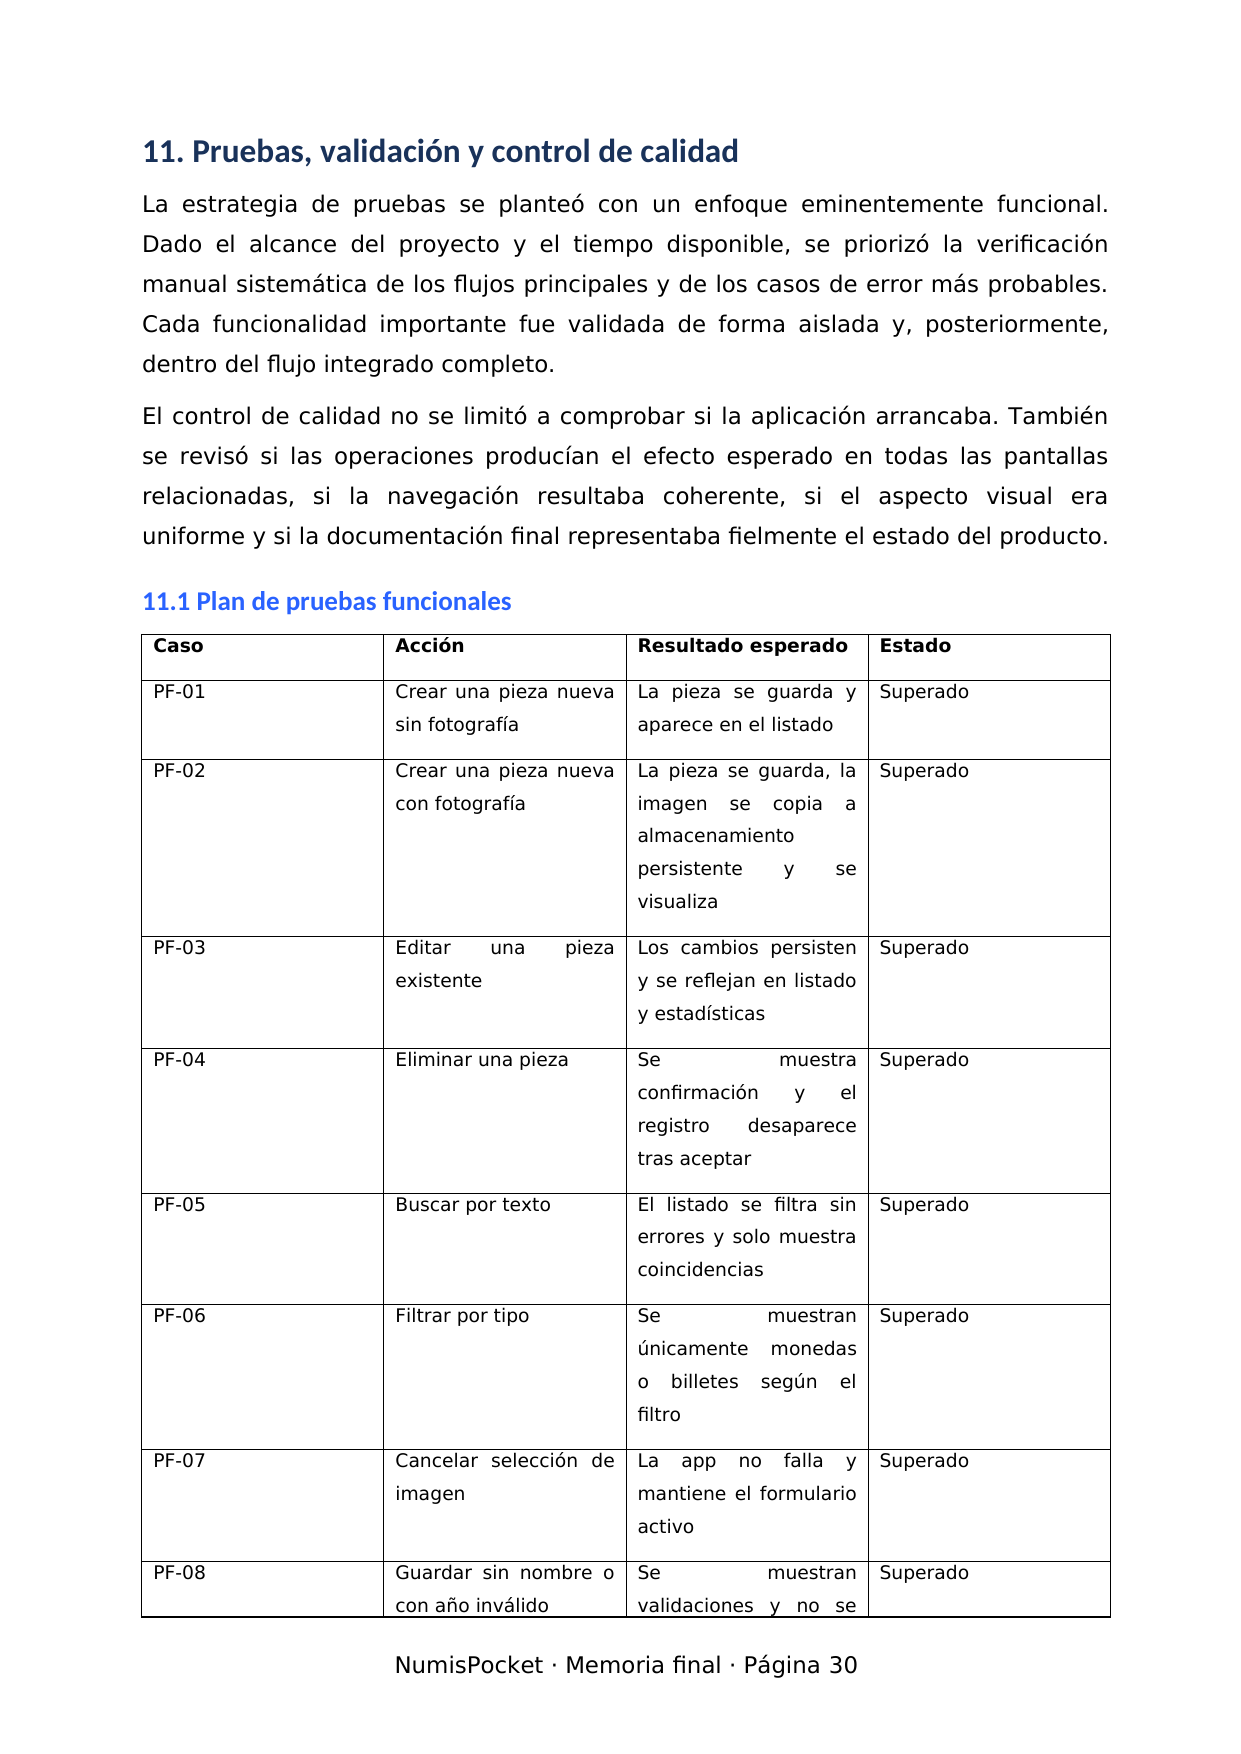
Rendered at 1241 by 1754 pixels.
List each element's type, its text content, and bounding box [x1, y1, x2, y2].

table_cell La pieza se guarda y aparece en el listado [627, 681, 868, 759]
table_cell El listado se filtra sin errores y solo muestra coincidencias [627, 1194, 868, 1304]
table_cell Crear una pieza nueva con fotografía [384, 760, 626, 936]
table_cell PF-03 [142, 937, 383, 1048]
table_cell PF-06 [142, 1305, 383, 1449]
table_cell Superado [869, 760, 1110, 936]
table_cell La pieza se guarda, la imagen se copia a almacenamiento persistente y se visualiza [627, 760, 868, 936]
table_cell PF-07 [142, 1450, 383, 1561]
table_cell Buscar por texto [384, 1194, 626, 1304]
table_cell PF-02 [142, 760, 383, 936]
table_cell La app no falla y mantiene el formulario activo [627, 1450, 868, 1561]
table_cell Los cambios persisten y se reflejan en listado y estadísticas [627, 937, 868, 1048]
table_cell Crear una pieza nueva sin fotografía [384, 681, 626, 759]
table_header Resultado esperado [627, 635, 868, 680]
table_cell Superado [869, 1194, 1110, 1304]
table_cell Guardar sin nombre o con año inválido [384, 1562, 626, 1616]
table_cell Superado [869, 1305, 1110, 1449]
table_cell Cancelar selección de imagen [384, 1450, 626, 1561]
table_cell Superado [869, 1450, 1110, 1561]
table_cell PF-01 [142, 681, 383, 759]
table_cell Eliminar una pieza [384, 1049, 626, 1193]
table_cell Se muestra confirmación y el registro desaparece tras aceptar [627, 1049, 868, 1193]
table_cell PF-08 [142, 1562, 383, 1616]
table_cell Superado [869, 1562, 1110, 1616]
text La estrategia de pruebas se planteó con un enfoque eminentemente funcional. Dado el alcance del proyecto y el tiempo disponible, se priorizó la verificación manual sistemática de los flujos principales y de los casos de error más probables. Cada funcionalidad importante fue validada de forma aislada y, posteriormente, dentro del flujo integrado completo. [142, 191, 1110, 378]
table_header Estado [869, 635, 1110, 680]
table_cell Filtrar por tipo [384, 1305, 626, 1449]
text El control de calidad no se limitó a comprobar si la aplicación arrancaba. También se revisó si las operaciones producían el efecto esperado en todas las pantallas relacionadas, si la navegación resultaba coherente, si el aspecto visual era uniforme y si la documentación final representaba fielmente el estado del producto. [142, 403, 1110, 550]
subtitle 11. Pruebas, validación y control de calidad [142, 130, 1110, 171]
table_header Caso [142, 635, 383, 680]
table_cell PF-05 [142, 1194, 383, 1304]
subtitle 11.1 Plan de pruebas funcionales [142, 584, 1110, 617]
table_cell PF-04 [142, 1049, 383, 1193]
table_cell Editar una pieza existente [384, 937, 626, 1048]
table_cell Superado [869, 681, 1110, 759]
table_cell Se muestran únicamente monedas o billetes según el filtro [627, 1305, 868, 1449]
table_header Acción [384, 635, 626, 680]
table_cell Superado [869, 937, 1110, 1048]
table_cell Se muestran validaciones y no se [627, 1562, 868, 1616]
table_cell Superado [869, 1049, 1110, 1193]
